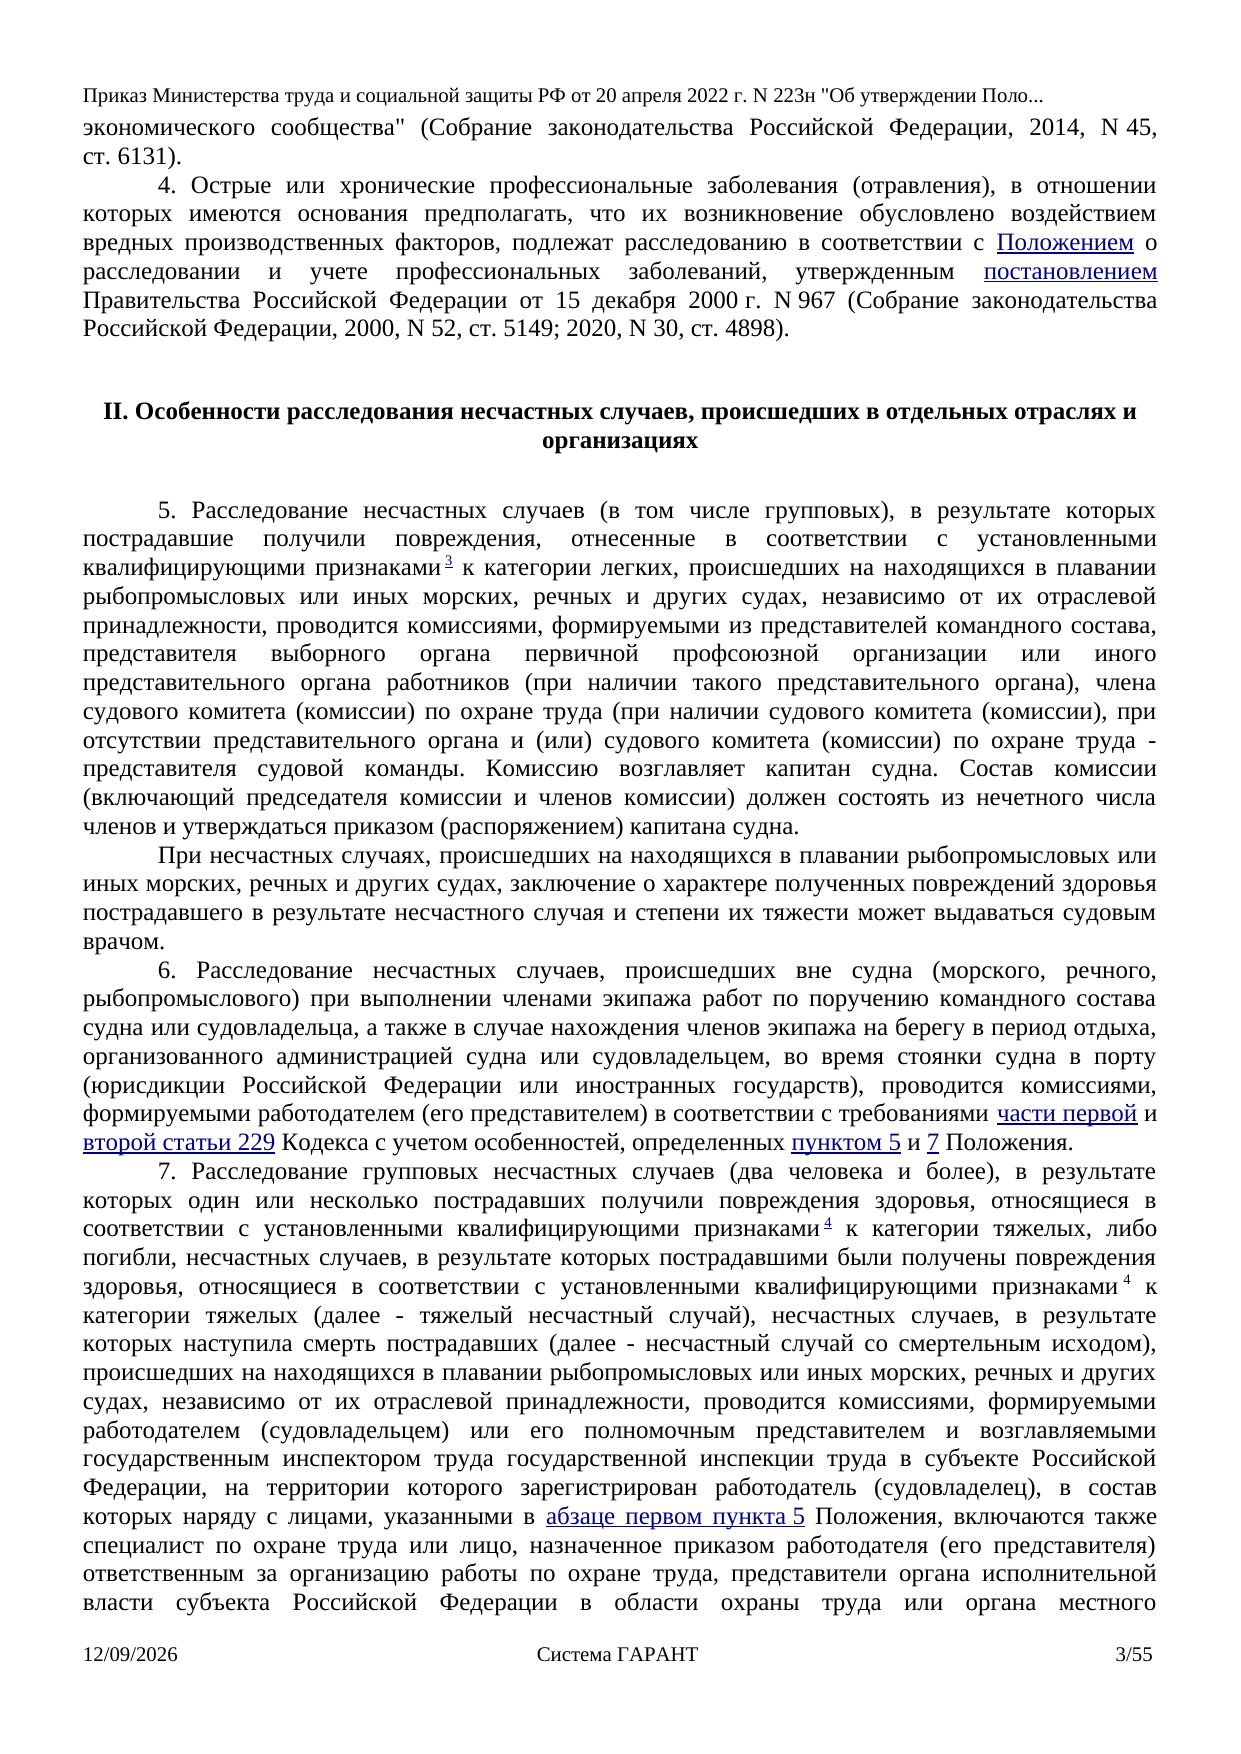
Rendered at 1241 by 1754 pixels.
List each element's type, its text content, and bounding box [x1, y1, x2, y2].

text 5. Расследование несчастных случаев (в том числе групповых), в результате которых пострадавшие получили повреждения, отнесенные в соответствии с установленными квалифицирующими признаками 3 к категории легких, происшедших на находящихся в плавании рыбопромысловых или иных морских, речных и других судах, независимо от их отраслевой принадлежности, проводится комиссиями, формируемыми из представителей командного состава, представителя выборного органа первичной профсоюзной организации или иного представительного органа работников (при наличии такого представительного органа), члена судового комитета (комиссии) по охране труда (при наличии судового комитета (комиссии), при отсутствии представительного органа и (или) судового комитета (комиссии) по охране труда - представителя судовой команды. Комиссию возглавляет капитан судна. Состав комиссии (включающий председателя комиссии и членов комиссии) должен состоять из нечетного числа членов и утверждаться приказом (распоряжением) капитана судна. [83, 495, 1157, 840]
text экономического сообщества" (Собрание законодательства Российской Федерации, 2014, N 45, ст. 6131). [83, 112, 1157, 170]
text 4. Острые или хронические профессиональные заболевания (отравления), в отношении которых имеются основания предполагать, что их возникновение обусловлено воздействием вредных производственных факторов, подлежат расследованию в соответствии с Положением о расследовании и учете профессиональных заболеваний, утвержденным постановлением Правительства Российской Федерации от 15 декабря 2000 г. N 967 (Собрание законодательства Российской Федерации, 2000, N 52, ст. 5149; 2020, N 30, ст. 4898). [83, 170, 1157, 342]
subtitle II. Особенности расследования несчастных случаев, происшедших в отдельных отраслях и организациях [83, 396, 1157, 453]
text При несчастных случаях, происшедших на находящихся в плавании рыбопромысловых или иных морских, речных и других судах, заключение о характере полученных повреждений здоровья пострадавшего в результате несчастного случая и степени их тяжести может выдаваться судовым врачом. [83, 840, 1157, 955]
text 6. Расследование несчастных случаев, происшедших вне судна (морского, речного, рыбопромыслового) при выполнении членами экипажа работ по поручению командного состава судна или судовладельца, а также в случае нахождения членов экипажа на берегу в период отдыха, организованного администрацией судна или судовладельцем, во время стоянки судна в порту (юрисдикции Российской Федерации или иностранных государств), проводится комиссиями, формируемыми работодателем (его представителем) в соответствии с требованиями части первой и второй статьи 229 Кодекса с учетом особенностей, определенных пунктом 5 и 7 Положения. [83, 955, 1157, 1156]
text 7. Расследование групповых несчастных случаев (два человека и более), в результате которых один или несколько пострадавших получили повреждения здоровья, относящиеся в соответствии с установленными квалифицирующими признаками 4 к категории тяжелых, либо погибли, несчастных случаев, в результате которых пострадавшими были получены повреждения здоровья, относящиеся в соответствии с установленными квалифицирующими признаками 4 к категории тяжелых (далее - тяжелый несчастный случай), несчастных случаев, в результате которых наступила смерть пострадавших (далее - несчастный случай со смертельным исходом), происшедших на находящихся в плавании рыбопромысловых или иных морских, речных и других судах, независимо от их отраслевой принадлежности, проводится комиссиями, формируемыми работодателем (судовладельцем) или его полномочным представителем и возглавляемыми государственным инспектором труда государственной инспекции труда в субъекте Российской Федерации, на территории которого зарегистрирован работодатель (судовладелец), в состав которых наряду с лицами, указанными в абзаце первом пункта 5 Положения, включаются также специалист по охране труда или лицо, назначенное приказом работодателя (его представителя) ответственным за организацию работы по охране труда, представители органа исполнительной власти субъекта Российской Федерации в области охраны труда или органа местного [83, 1156, 1157, 1616]
